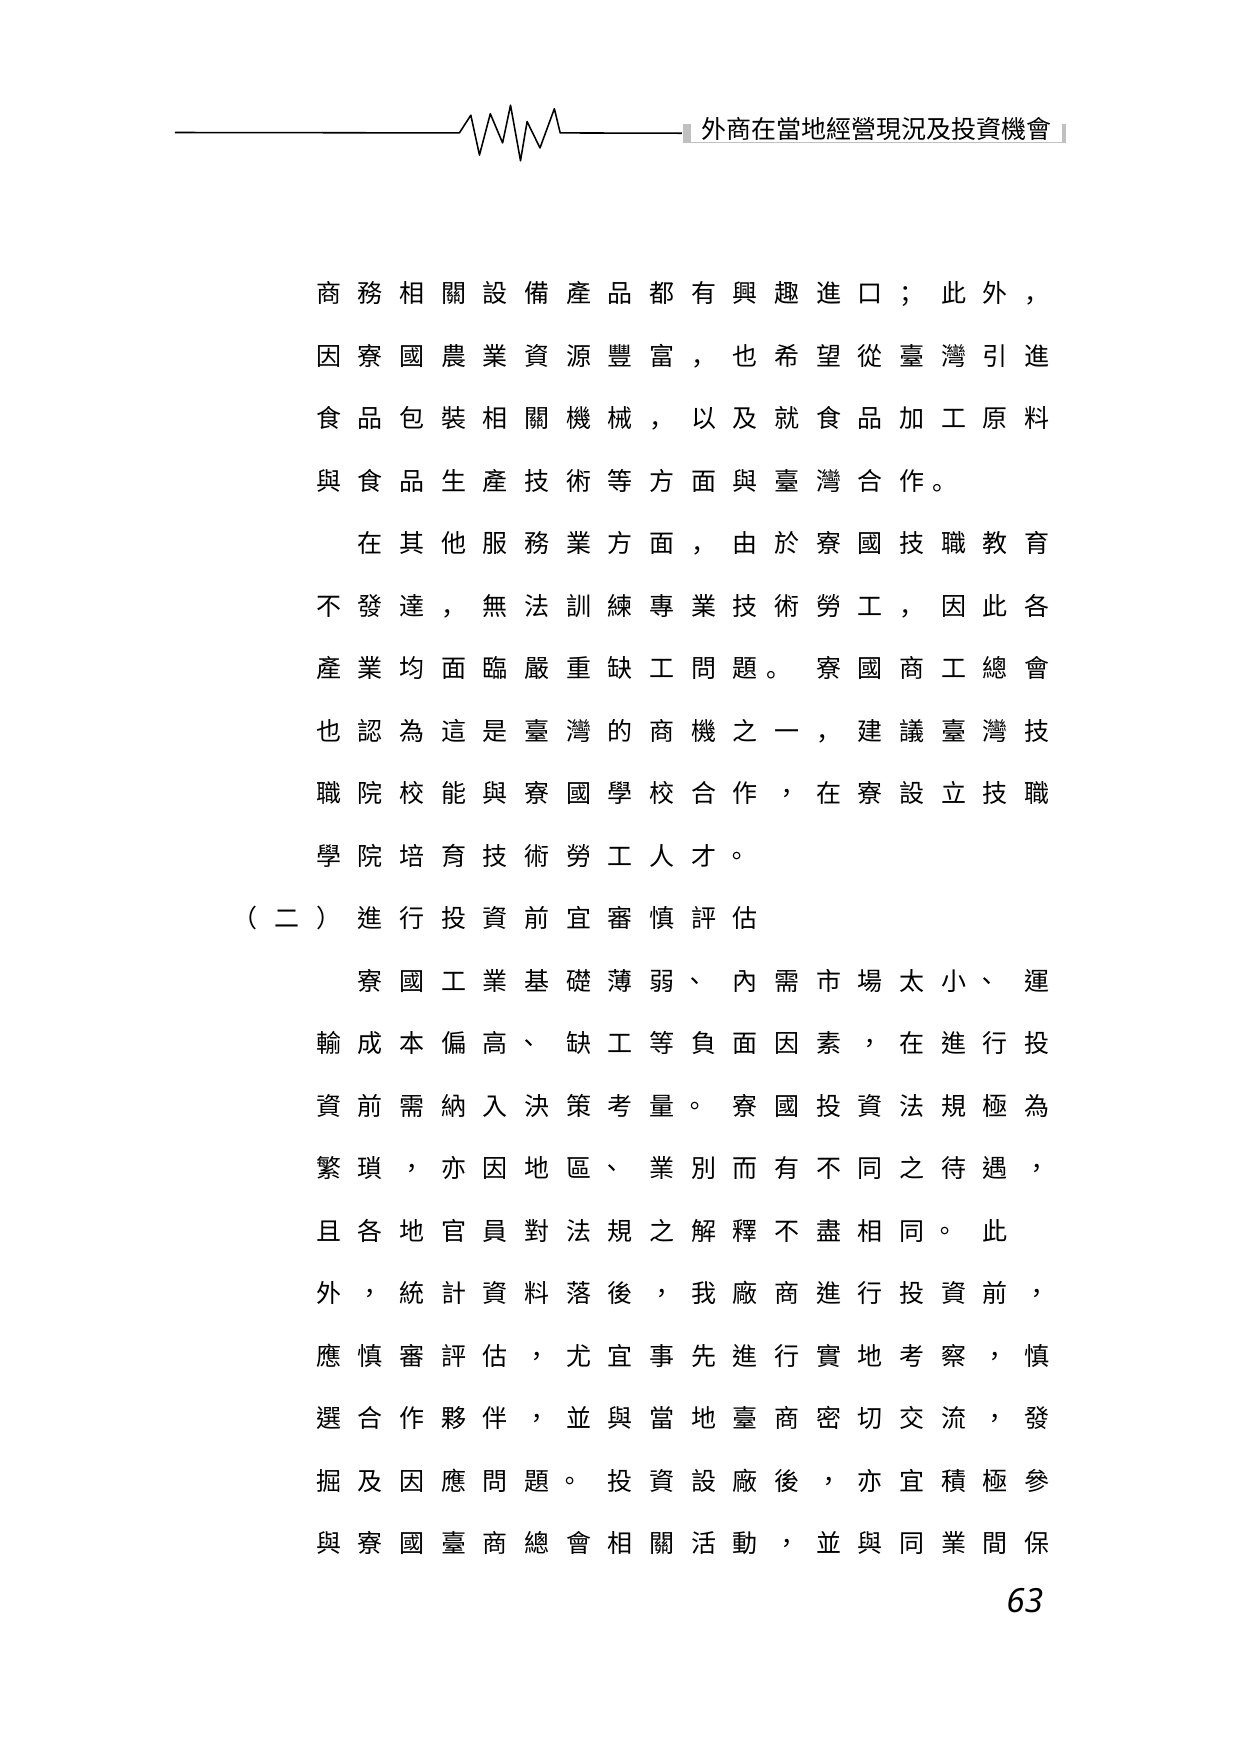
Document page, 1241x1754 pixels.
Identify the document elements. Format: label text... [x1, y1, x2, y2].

text 商務相關設備產品都有興趣進口；此外，因寮國農業資源豐富，也希望從臺灣引進食品包裝相關機械，以及就食品加工原料與食品生產技術等方面與臺灣合作。 [281, 250, 1058, 500]
text （二）進行投資前宜審慎評估 [207, 875, 1058, 938]
text 在其他服務業方面，由於寮國技職教育不發達，無法訓練專業技術勞工，因此各產業均面臨嚴重缺工問題。寮國商工總會也認為這是臺灣的商機之一，建議臺灣技職院校能與寮國學校合作，在寮設立技職學院培育技術勞工人才。 [281, 500, 1058, 875]
text 寮國工業基礎薄弱、內需市場太小、運輸成本偏高、缺工等負面因素，在進行投資前需納入決策考量。寮國投資法規極為繁瑣，亦因地區、業別而有不同之待遇，且各地官員對法規之解釋不盡相同。此外，統計資料落後，我廠商進行投資前，應慎審評估，尤宜事先進行實地考察，慎選合作夥伴，並與當地臺商密切交流，發掘及因應問題。投資設廠後，亦宜積極參與寮國臺商總會相關活動，並與同業間保 [281, 938, 1058, 1563]
